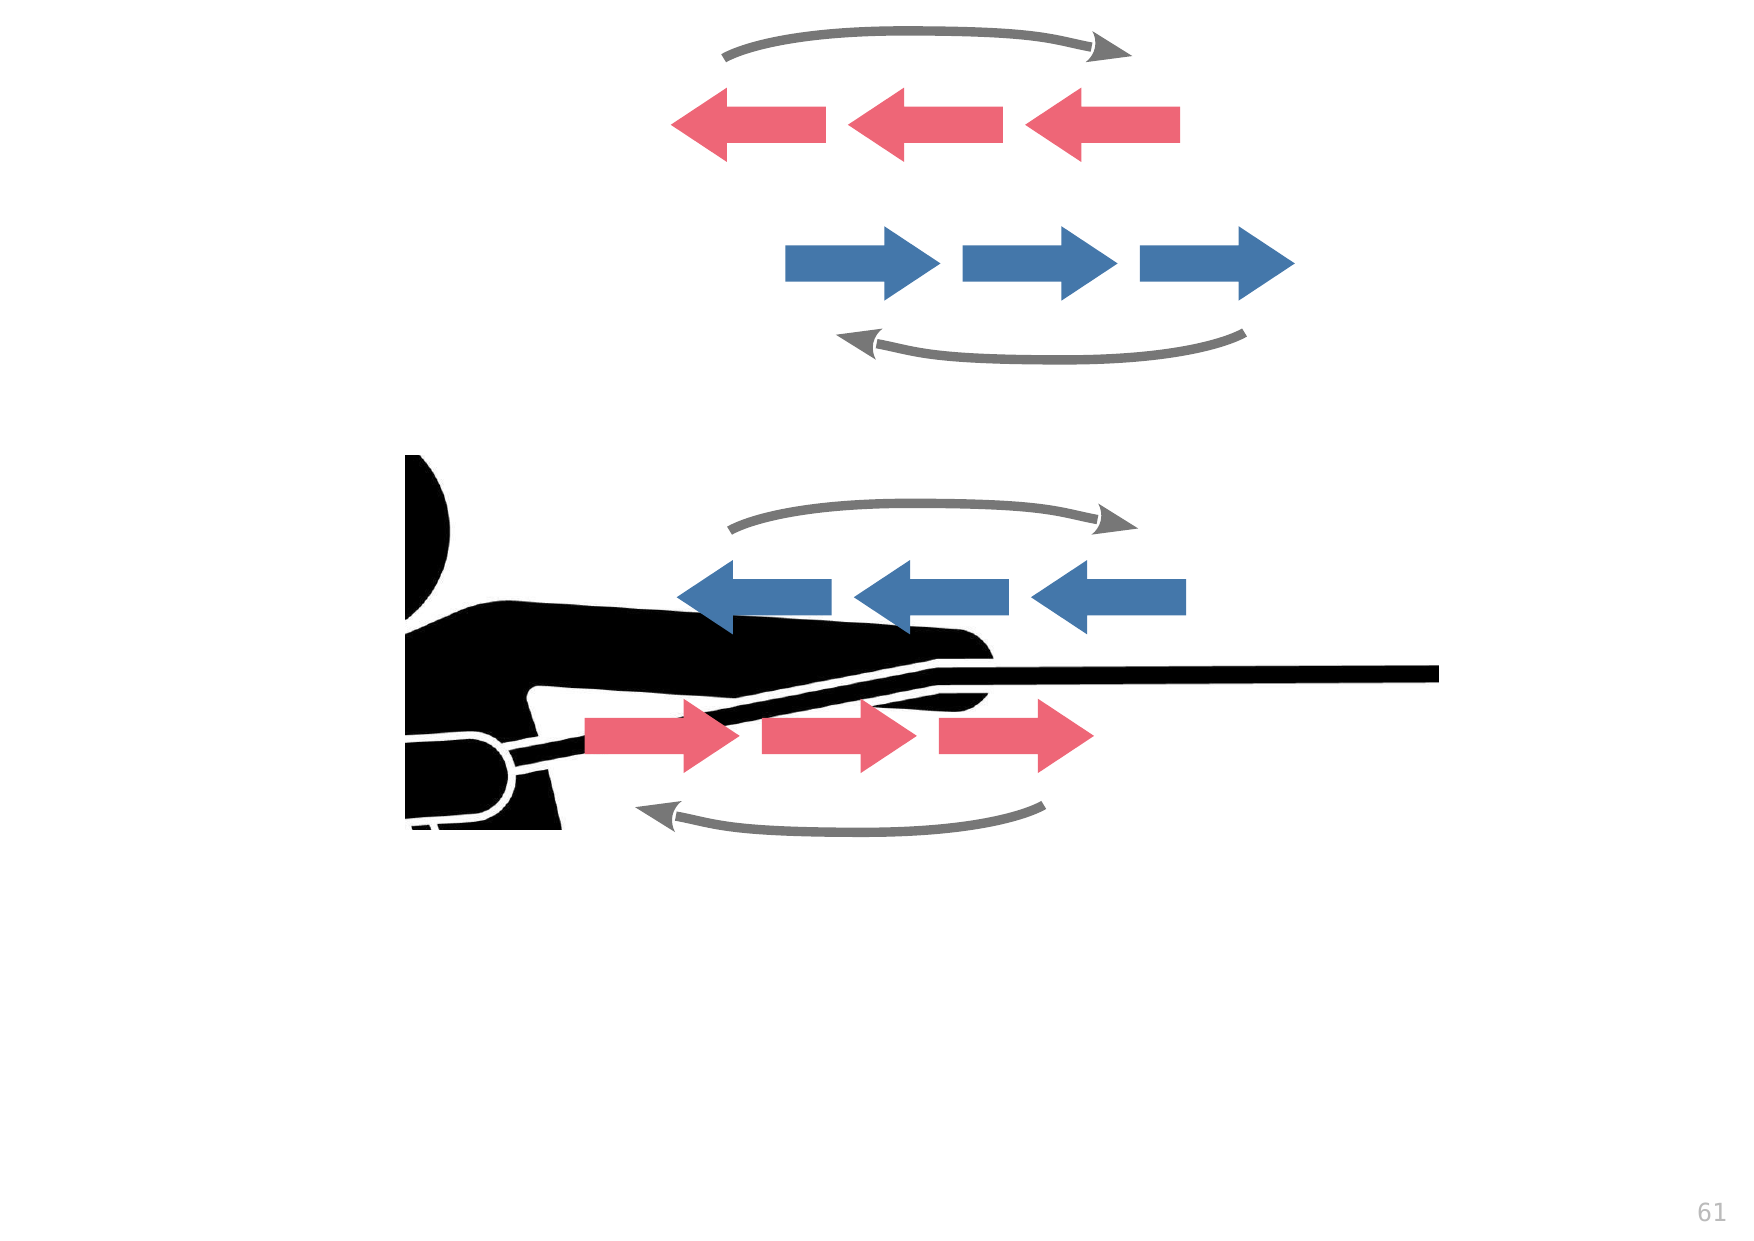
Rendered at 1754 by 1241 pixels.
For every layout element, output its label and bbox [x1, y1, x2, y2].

text_box [1030, 560, 1187, 635]
text_box [761, 698, 917, 774]
picture [405, 455, 1439, 830]
text_box [847, 87, 1003, 162]
text_box [785, 226, 941, 301]
text_box [676, 560, 832, 635]
text_box [853, 560, 1009, 635]
text_box [584, 698, 740, 774]
text_box [1139, 226, 1295, 301]
text_box [962, 226, 1118, 301]
text_box [1025, 87, 1181, 162]
text_box [938, 698, 1095, 774]
text_box [670, 87, 826, 162]
